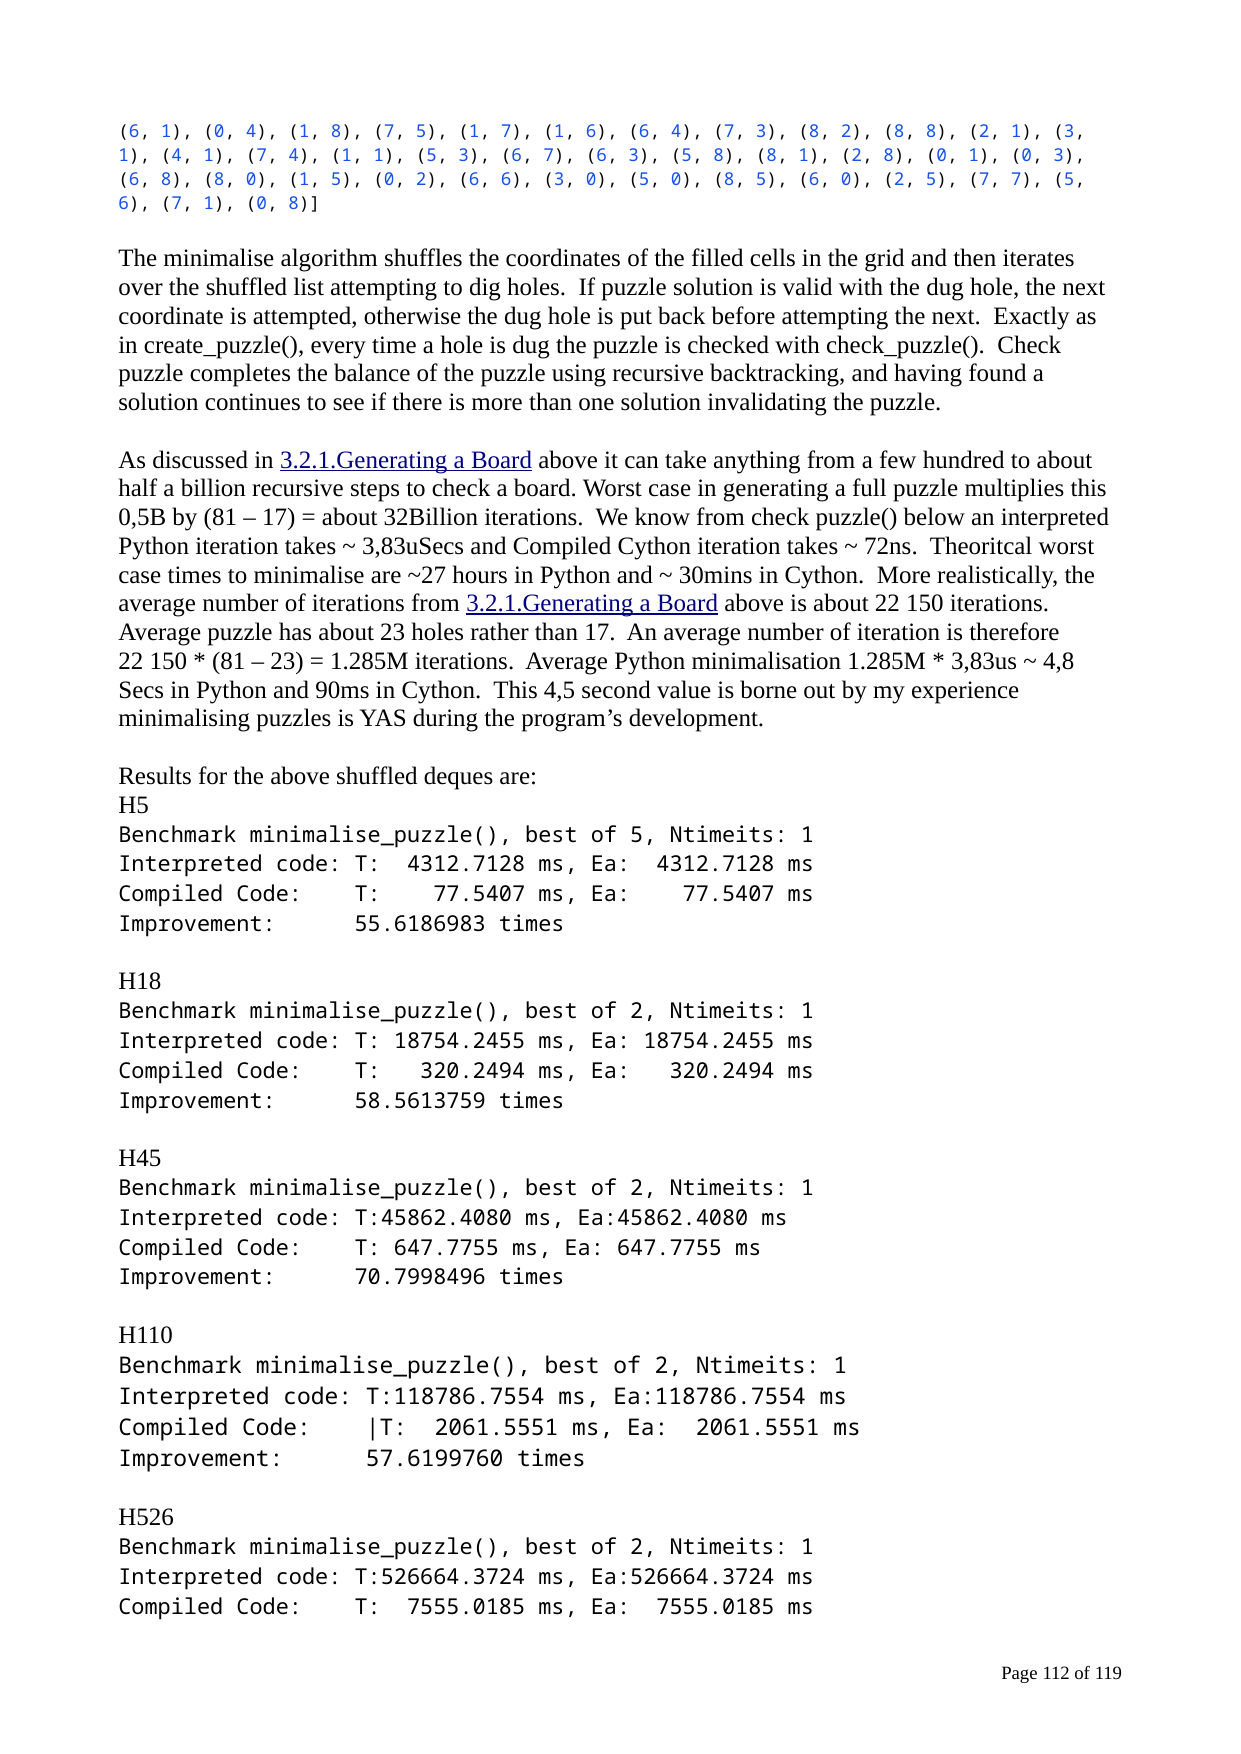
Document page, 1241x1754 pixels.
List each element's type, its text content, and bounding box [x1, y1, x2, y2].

text H45 [118, 1143, 1122, 1172]
text Benchmark minimalise_puzzle(), best of 5, Ntimeits: 1 [118, 818, 1122, 848]
text Benchmark minimalise_puzzle(), best of 2, Ntimeits: 1 [118, 1172, 1122, 1202]
text Interpreted code: T:526664.3724 ms, Ea:526664.3724 ms [118, 1561, 1122, 1591]
text H526 [118, 1502, 1122, 1531]
text Improvement: 58.5613759 times [118, 1084, 1122, 1114]
text H110 [118, 1320, 1122, 1348]
text Improvement: 55.6186983 times [118, 908, 1122, 938]
text Compiled Code: T: 647.7755 ms, Ea: 647.7755 ms [118, 1231, 1122, 1261]
text Compiled Code: |T: 2061.5551 ms, Ea: 2061.5551 ms [118, 1411, 1122, 1442]
text Improvement: 57.6199760 times [118, 1442, 1122, 1473]
text As discussed in 3.2.1.Generating a Board above it can take anything from a few hundred to about half a billion recursive steps to check a board. Worst case in generating a full puzzle multiplies this 0,5B by (81 – 17) = about 32Billion iterations. We know from check puzzle() below an interpreted Python iteration takes ~ 3,83uSecs and Compiled Cython iteration takes ~ 72ns. Theoritcal worst case times to minimalise are ~27 hours in Python and ~ 30mins in Cython. More realistically, the average number of iterations from 3.2.1.Generating a Board above is about 22 150 iterations. Average puzzle has about 23 holes rather than 17. An average number of iteration is therefore 22 150 * (81 – 23) = 1.285M iterations. Average Python minimalisation 1.285M * 3,83us ~ 4,8 Secs in Python and 90ms in Cython. This 4,5 second value is borne out by my experience minimalising puzzles is YAS during the program’s development. [118, 445, 1122, 732]
text Compiled Code: T: 7555.0185 ms, Ea: 7555.0185 ms [118, 1591, 1122, 1620]
text Interpreted code: T: 4312.7128 ms, Ea: 4312.7128 ms [118, 848, 1122, 878]
text Interpreted code: T:118786.7554 ms, Ea:118786.7554 ms [118, 1380, 1122, 1411]
text Interpreted code: T: 18754.2455 ms, Ea: 18754.2455 ms [118, 1025, 1122, 1055]
text Compiled Code: T: 320.2494 ms, Ea: 320.2494 ms [118, 1055, 1122, 1084]
text Benchmark minimalise_puzzle(), best of 2, Ntimeits: 1 [118, 1348, 1122, 1380]
text Benchmark minimalise_puzzle(), best of 2, Ntimeits: 1 [118, 1531, 1122, 1561]
text Results for the above shuffled deques are: [118, 761, 1122, 790]
text H18 [118, 966, 1122, 995]
text H5 [118, 790, 1122, 818]
text The minimalise algorithm shuffles the coordinates of the filled cells in the grid and then iterates over the shuffled list attempting to dig holes. If puzzle solution is valid with the dug hole, the next coordinate is attempted, otherwise the dug hole is put back before attempting the next. Exactly as in create_puzzle(), every time a hole is dug the puzzle is checked with check_puzzle(). Check puzzle completes the balance of the puzzle using recursive backtracking, and having found a solution continues to see if there is more than one solution invalidating the puzzle. [118, 243, 1122, 416]
text Interpreted code: T:45862.4080 ms, Ea:45862.4080 ms [118, 1202, 1122, 1231]
text Compiled Code: T: 77.5407 ms, Ea: 77.5407 ms [118, 878, 1122, 908]
text Improvement: 70.7998496 times [118, 1261, 1122, 1291]
text (6, 1), (0, 4), (1, 8), (7, 5), (1, 7), (1, 6), (6, 4), (7, 3), (8, 2), (8, 8), (2, 1), (3, 1), (4, 1), (7, 4), (1, 1), (5, 3), (6, 7), (6, 3), (5, 8), (8, 1), (2, 8), (0, 1), (0, 3), (6, 8), (8, 0), (1, 5), (0, 2), (6, 6), (3, 0), (5, 0), (8, 5), (6, 0), (2, 5), (7, 7), (5, 6), (7, 1), (0, 8)] [118, 118, 1122, 243]
text Benchmark minimalise_puzzle(), best of 2, Ntimeits: 1 [118, 995, 1122, 1025]
